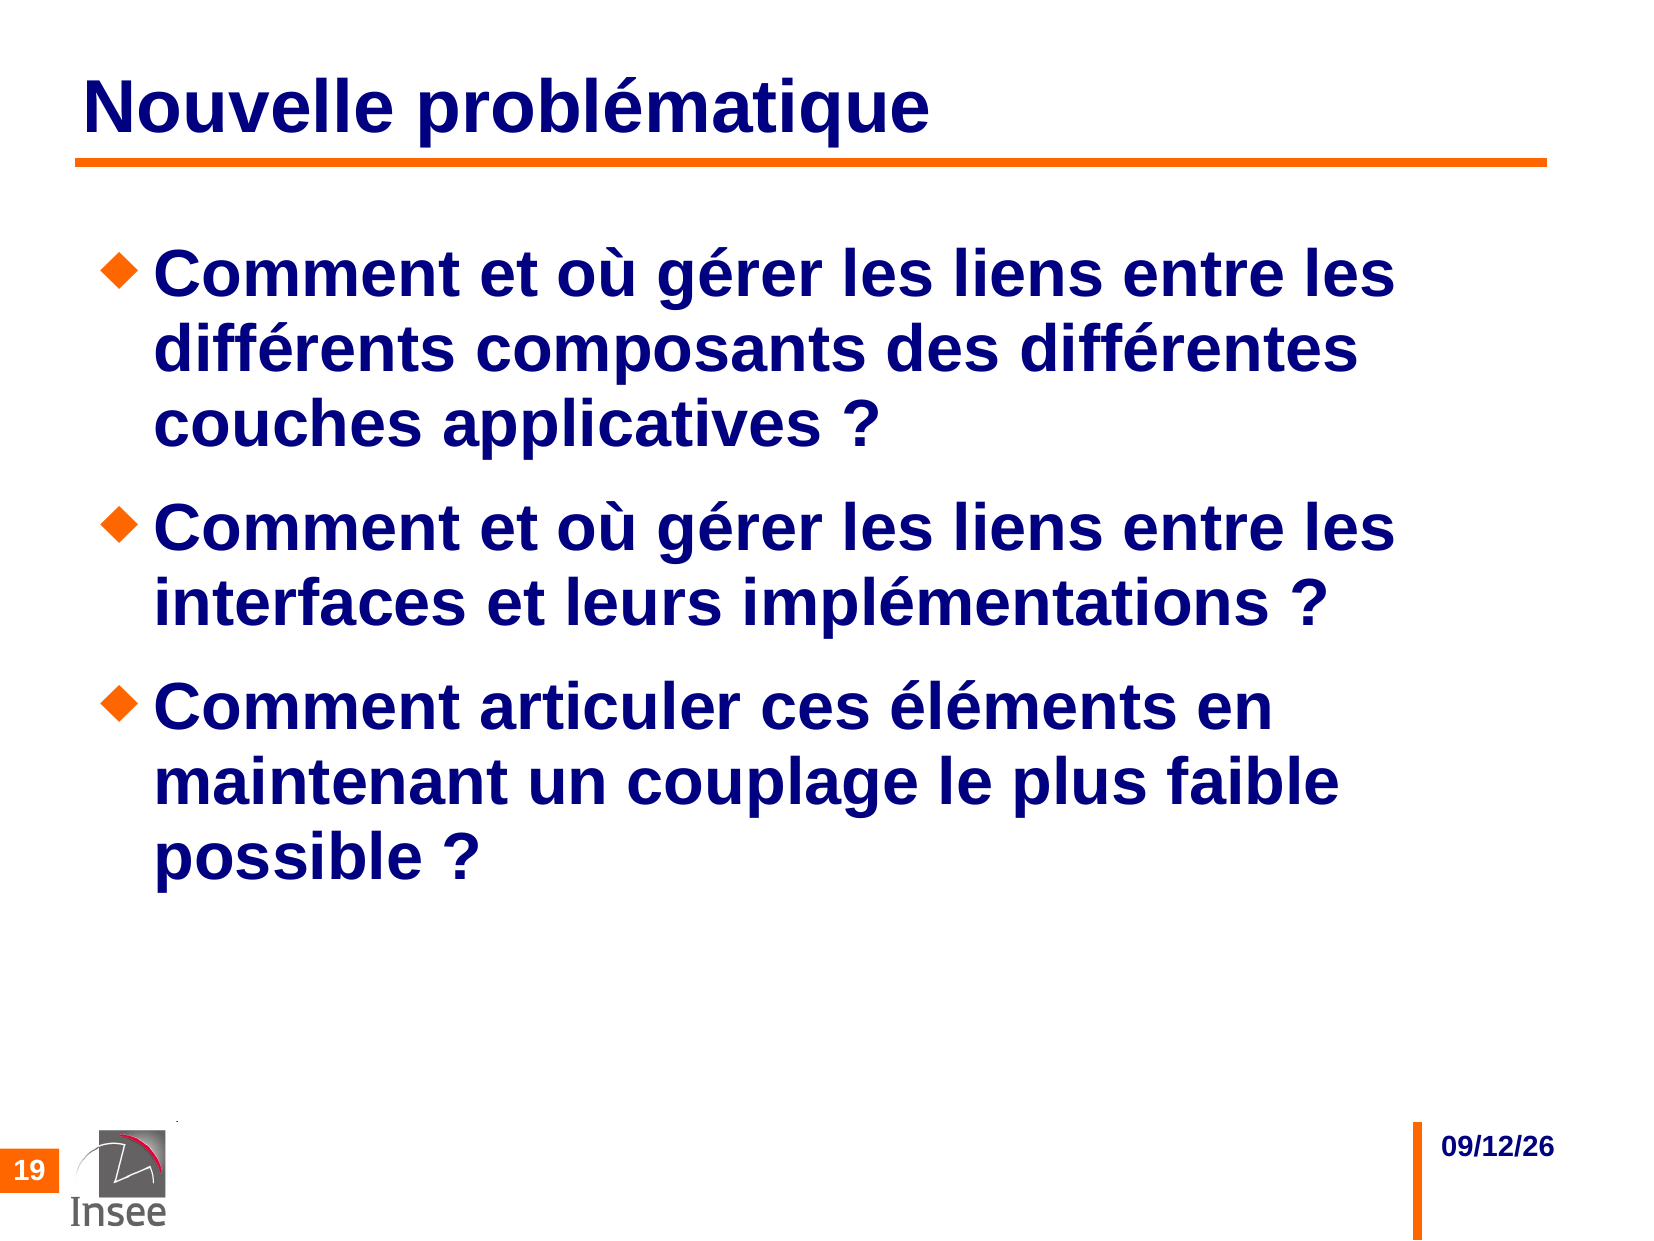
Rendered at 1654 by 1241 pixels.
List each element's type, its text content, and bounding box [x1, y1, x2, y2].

picture [62, 1121, 178, 1241]
list Comment et où gérer les liens entre les différents composants des différentes couches applicatives ? Comment et où gérer les liens entre les interfaces et leurs implémentations ? Comment articuler ces éléments en maintenant un couplage le plus faible possible ? [82, 236, 1571, 1052]
title Nouvelle problématique [82, 49, 1619, 163]
